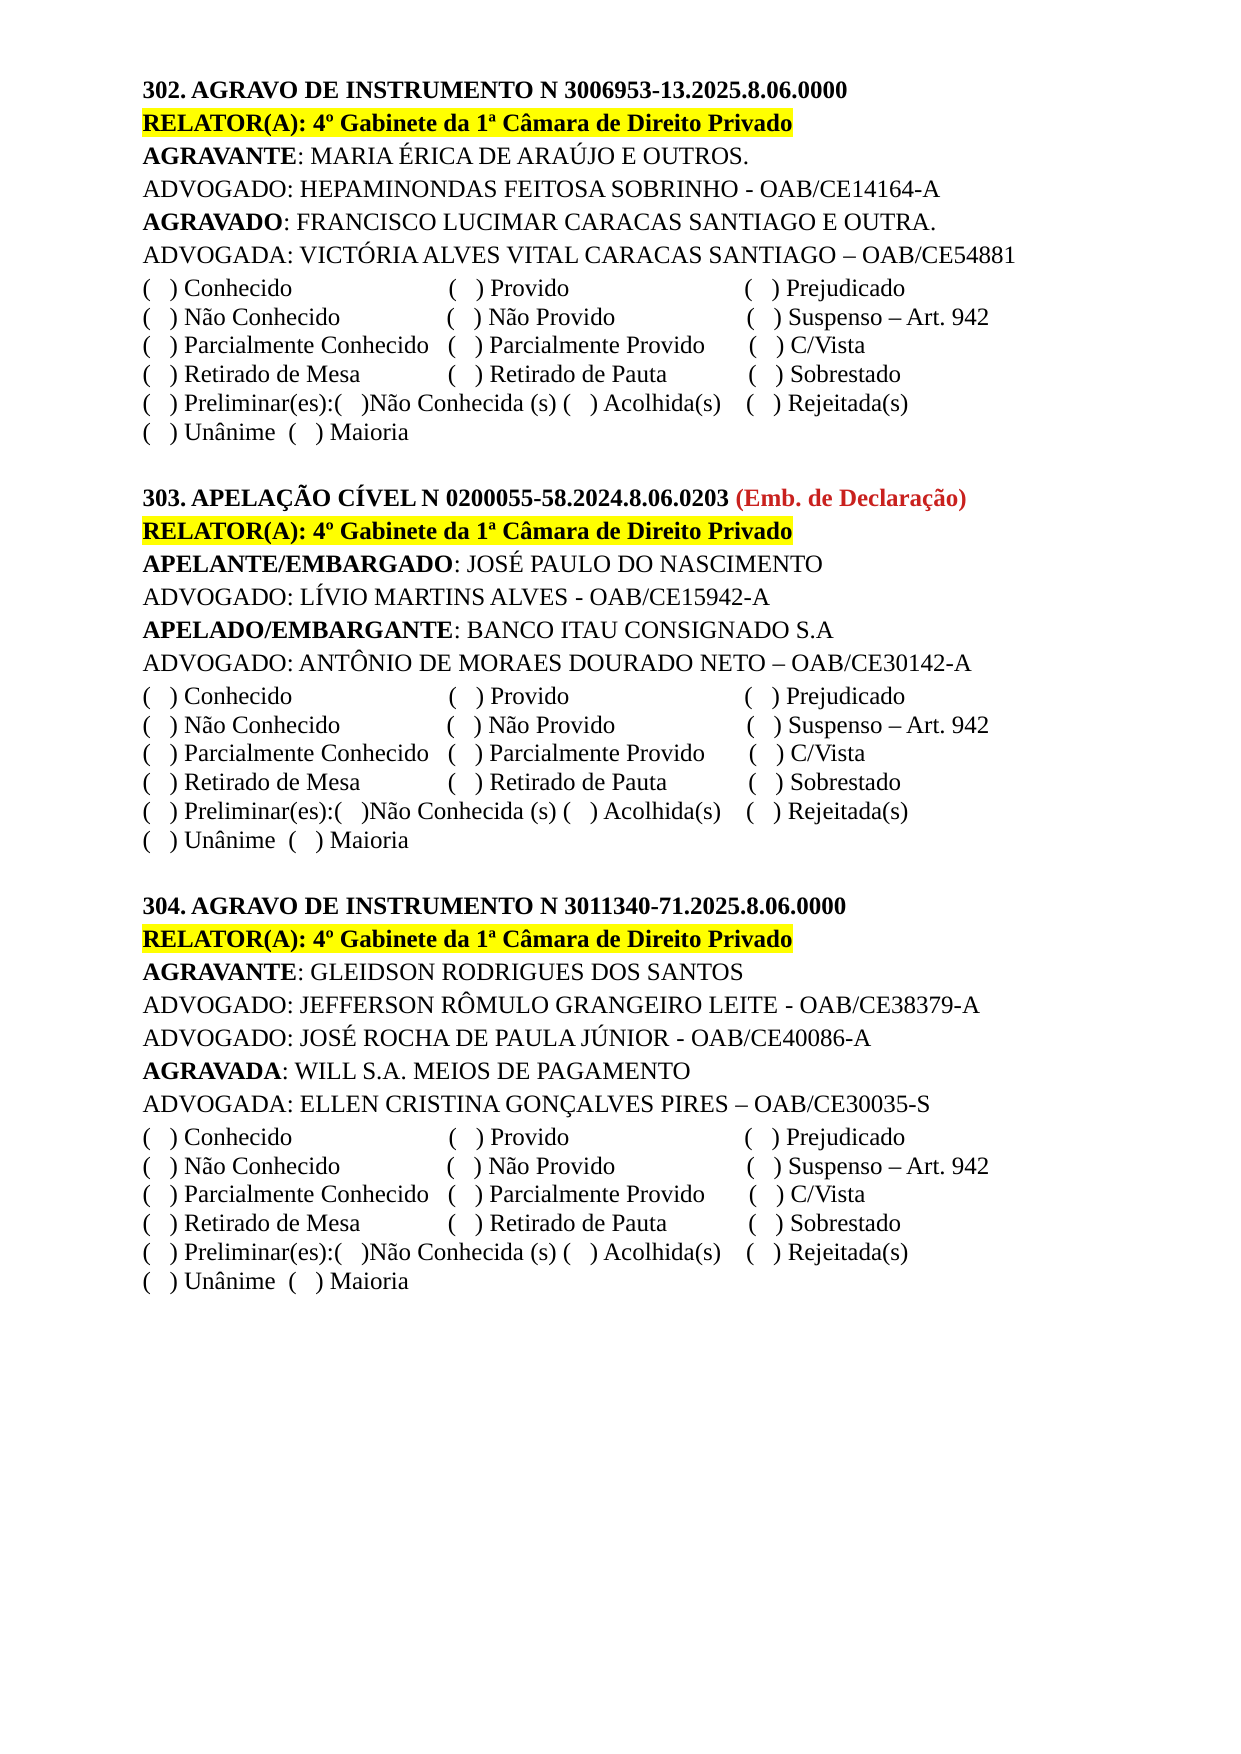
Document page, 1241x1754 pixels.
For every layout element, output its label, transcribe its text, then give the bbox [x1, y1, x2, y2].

text ( ) Unânime ( ) Maioria 303. APELAÇÃO CÍVEL N 0200055-58.2024.8.06.0203 (Emb. de Declaração) RELATOR(A): 4º Gabinete da 1ª Câmara de Direito Privado APELANTE/EMBARGADO: JOSÉ PAULO DO NASCIMENTO ADVOGADO: LÍVIO MARTINS ALVES - OAB/CE15942-A APELADO/EMBARGANTE: BANCO ITAU CONSIGNADO S.A ADVOGADO: ANTÔNIO DE MORAES DOURADO NETO – OAB/CE30142-A [142, 417, 1141, 677]
text ( ) Retirado de Mesa ( ) Retirado de Pauta ( ) Sobrestado [142, 767, 1158, 796]
text 302. AGRAVO DE INSTRUMENTO N 3006953-13.2025.8.06.0000 RELATOR(A): 4º Gabinete da 1ª Câmara de Direito Privado AGRAVANTE: MARIA ÉRICA DE ARAÚJO E OUTROS. ADVOGADO: HEPAMINONDAS FEITOSA SOBRINHO - OAB/CE14164-A AGRAVADO: FRANCISCO LUCIMAR CARACAS SANTIAGO E OUTRA. ADVOGADA: VICTÓRIA ALVES VITAL CARACAS SANTIAGO – OAB/CE54881 [142, 75, 1141, 269]
text ( ) Retirado de Mesa ( ) Retirado de Pauta ( ) Sobrestado [142, 1208, 1158, 1237]
text ( ) Não Conhecido ( ) Não Provido ( ) Suspenso – Art. 942 [142, 1151, 1158, 1179]
text ( ) Parcialmente Conhecido ( ) Parcialmente Provido ( ) C/Vista [142, 1179, 1158, 1208]
text ( ) Preliminar(es):( )Não Conhecida (s) ( ) Acolhida(s) ( ) Rejeitada(s) [142, 1237, 1158, 1266]
text ( ) Preliminar(es):( )Não Conhecida (s) ( ) Acolhida(s) ( ) Rejeitada(s) [142, 796, 1158, 825]
text ( ) Unânime ( ) Maioria [142, 1266, 1141, 1361]
text ( ) Conhecido ( ) Provido ( ) Prejudicado [142, 1122, 1141, 1151]
text ( ) Não Conhecido ( ) Não Provido ( ) Suspenso – Art. 942 [142, 302, 1158, 331]
text ( ) Unânime ( ) Maioria 304. AGRAVO DE INSTRUMENTO N 3011340-71.2025.8.06.0000 RELATOR(A): 4º Gabinete da 1ª Câmara de Direito Privado AGRAVANTE: GLEIDSON RODRIGUES DOS SANTOS ADVOGADO: JEFFERSON RÔMULO GRANGEIRO LEITE - OAB/CE38379-A ADVOGADO: JOSÉ ROCHA DE PAULA JÚNIOR - OAB/CE40086-A AGRAVADA: WILL S.A. MEIOS DE PAGAMENTO ADVOGADA: ELLEN CRISTINA GONÇALVES PIRES – OAB/CE30035-S [142, 825, 1141, 1118]
text ( ) Não Conhecido ( ) Não Provido ( ) Suspenso – Art. 942 [142, 710, 1158, 738]
text ( ) Parcialmente Conhecido ( ) Parcialmente Provido ( ) C/Vista [142, 738, 1158, 767]
text ( ) Retirado de Mesa ( ) Retirado de Pauta ( ) Sobrestado [142, 359, 1158, 388]
text ( ) Conhecido ( ) Provido ( ) Prejudicado [142, 273, 1141, 302]
text ( ) Conhecido ( ) Provido ( ) Prejudicado [142, 681, 1141, 710]
text ( ) Preliminar(es):( )Não Conhecida (s) ( ) Acolhida(s) ( ) Rejeitada(s) [142, 388, 1158, 417]
text ( ) Parcialmente Conhecido ( ) Parcialmente Provido ( ) C/Vista [142, 331, 1158, 359]
